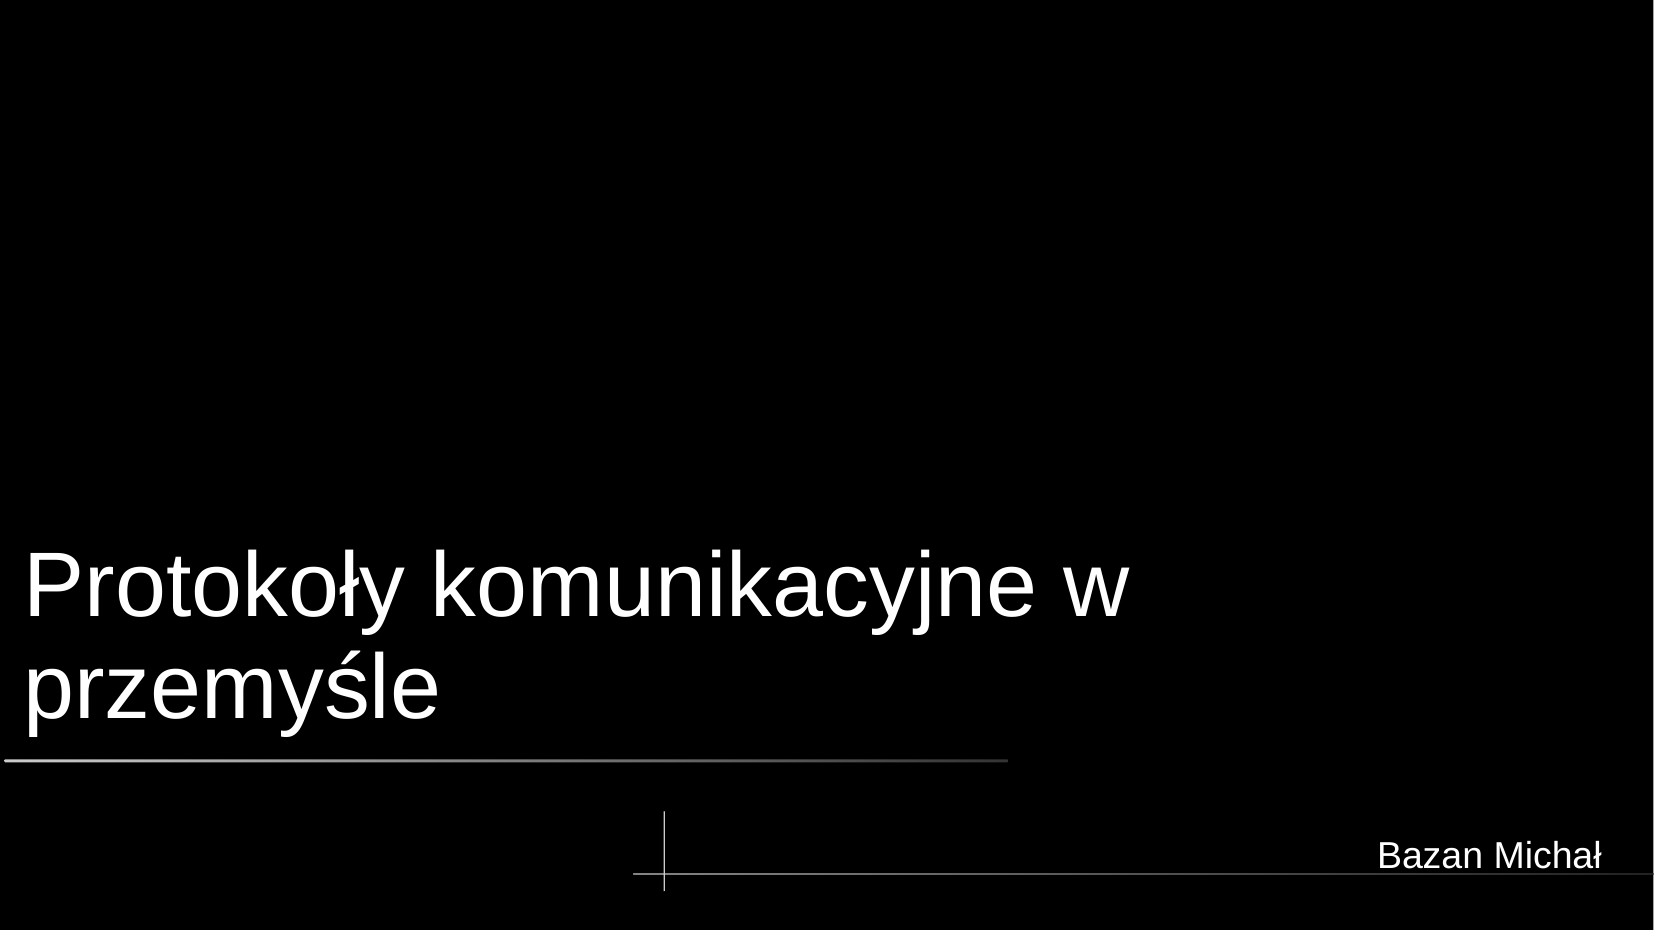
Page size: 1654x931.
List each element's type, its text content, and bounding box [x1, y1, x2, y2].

title Protokoły komunikacyjne w przemyśle [23, 533, 1501, 739]
text_box Bazan Michał [1299, 826, 1625, 884]
